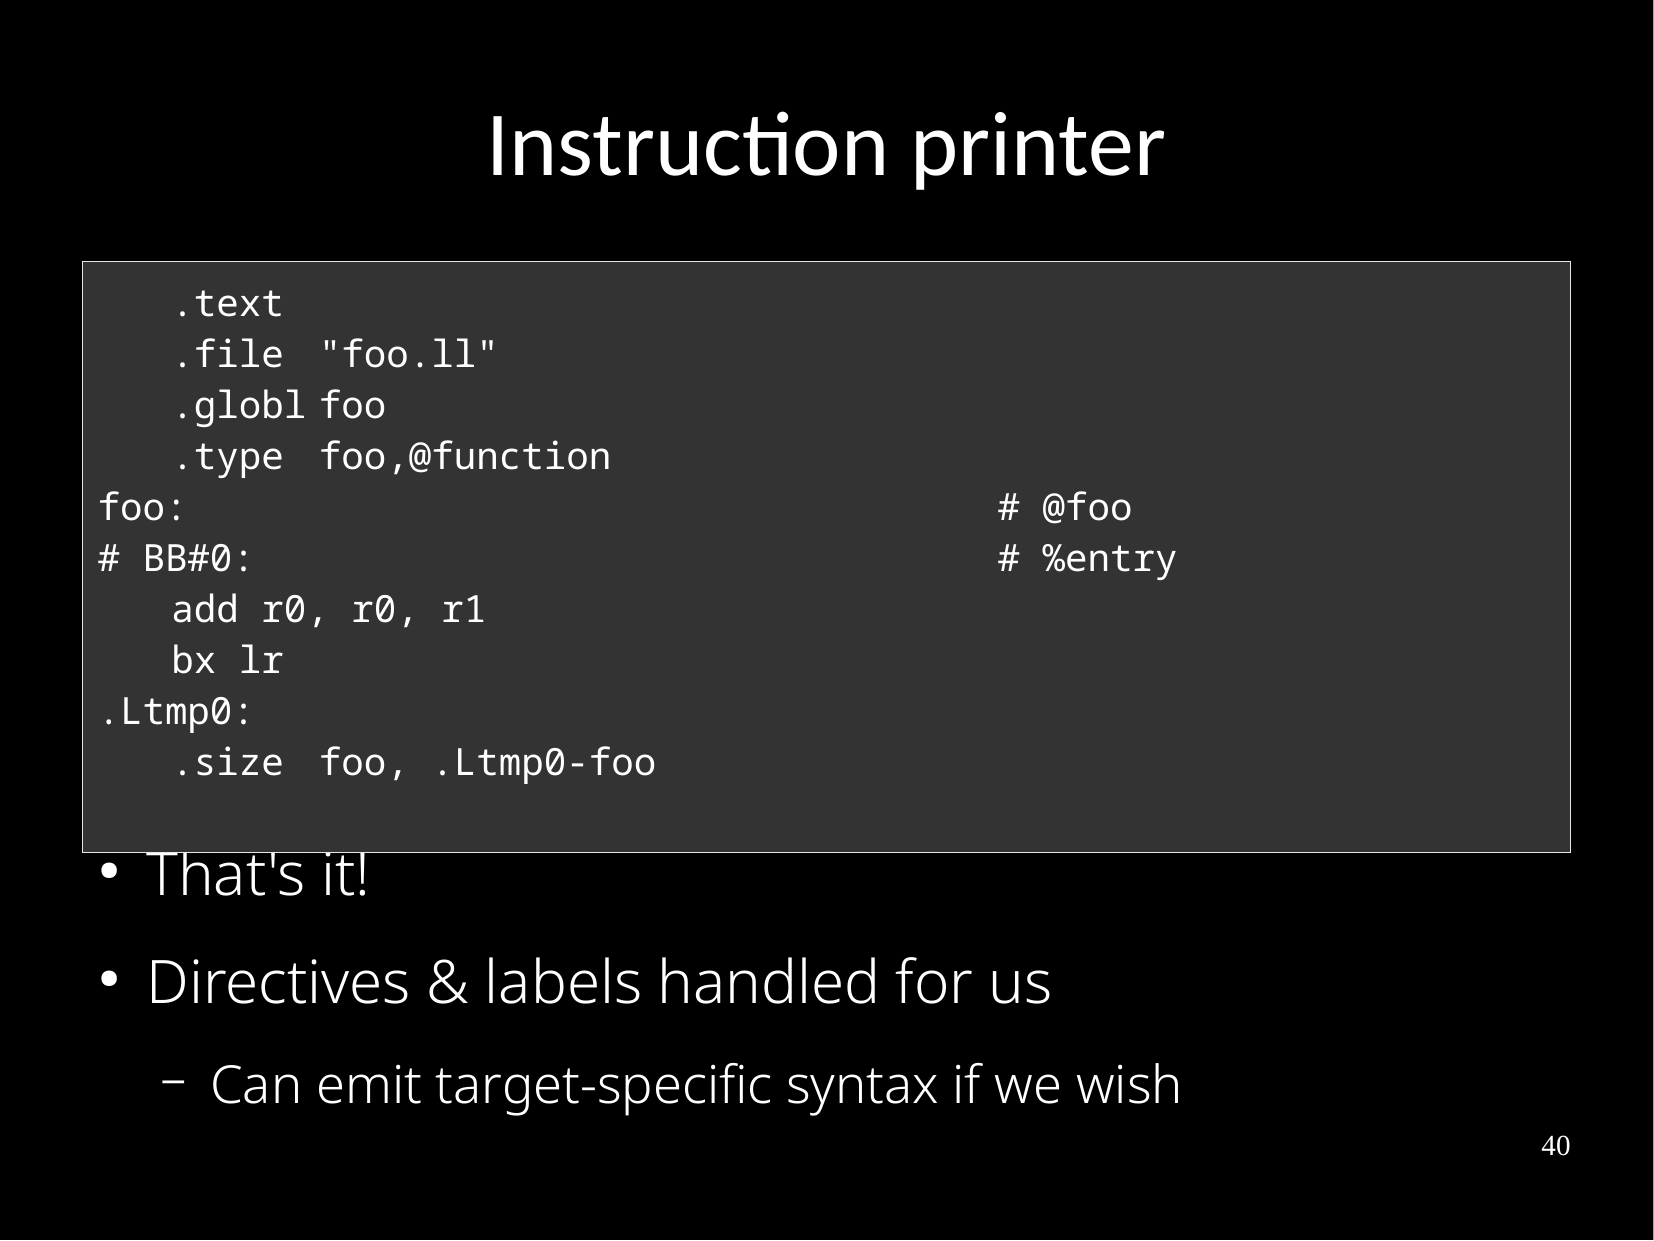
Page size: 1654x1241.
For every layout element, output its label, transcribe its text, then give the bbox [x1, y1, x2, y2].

list That's it! Directives & labels handled for us Can emit target-specific syntax if we wish [82, 853, 1571, 1123]
title Instruction printer [82, 49, 1571, 257]
text_box .text .file "foo.ll" .globl foo .type foo,@function foo: # @foo # BB#0: # %entry add r0, r0, r1 bx lr .Ltmp0: .size foo, .Ltmp0-foo [82, 261, 1571, 770]
